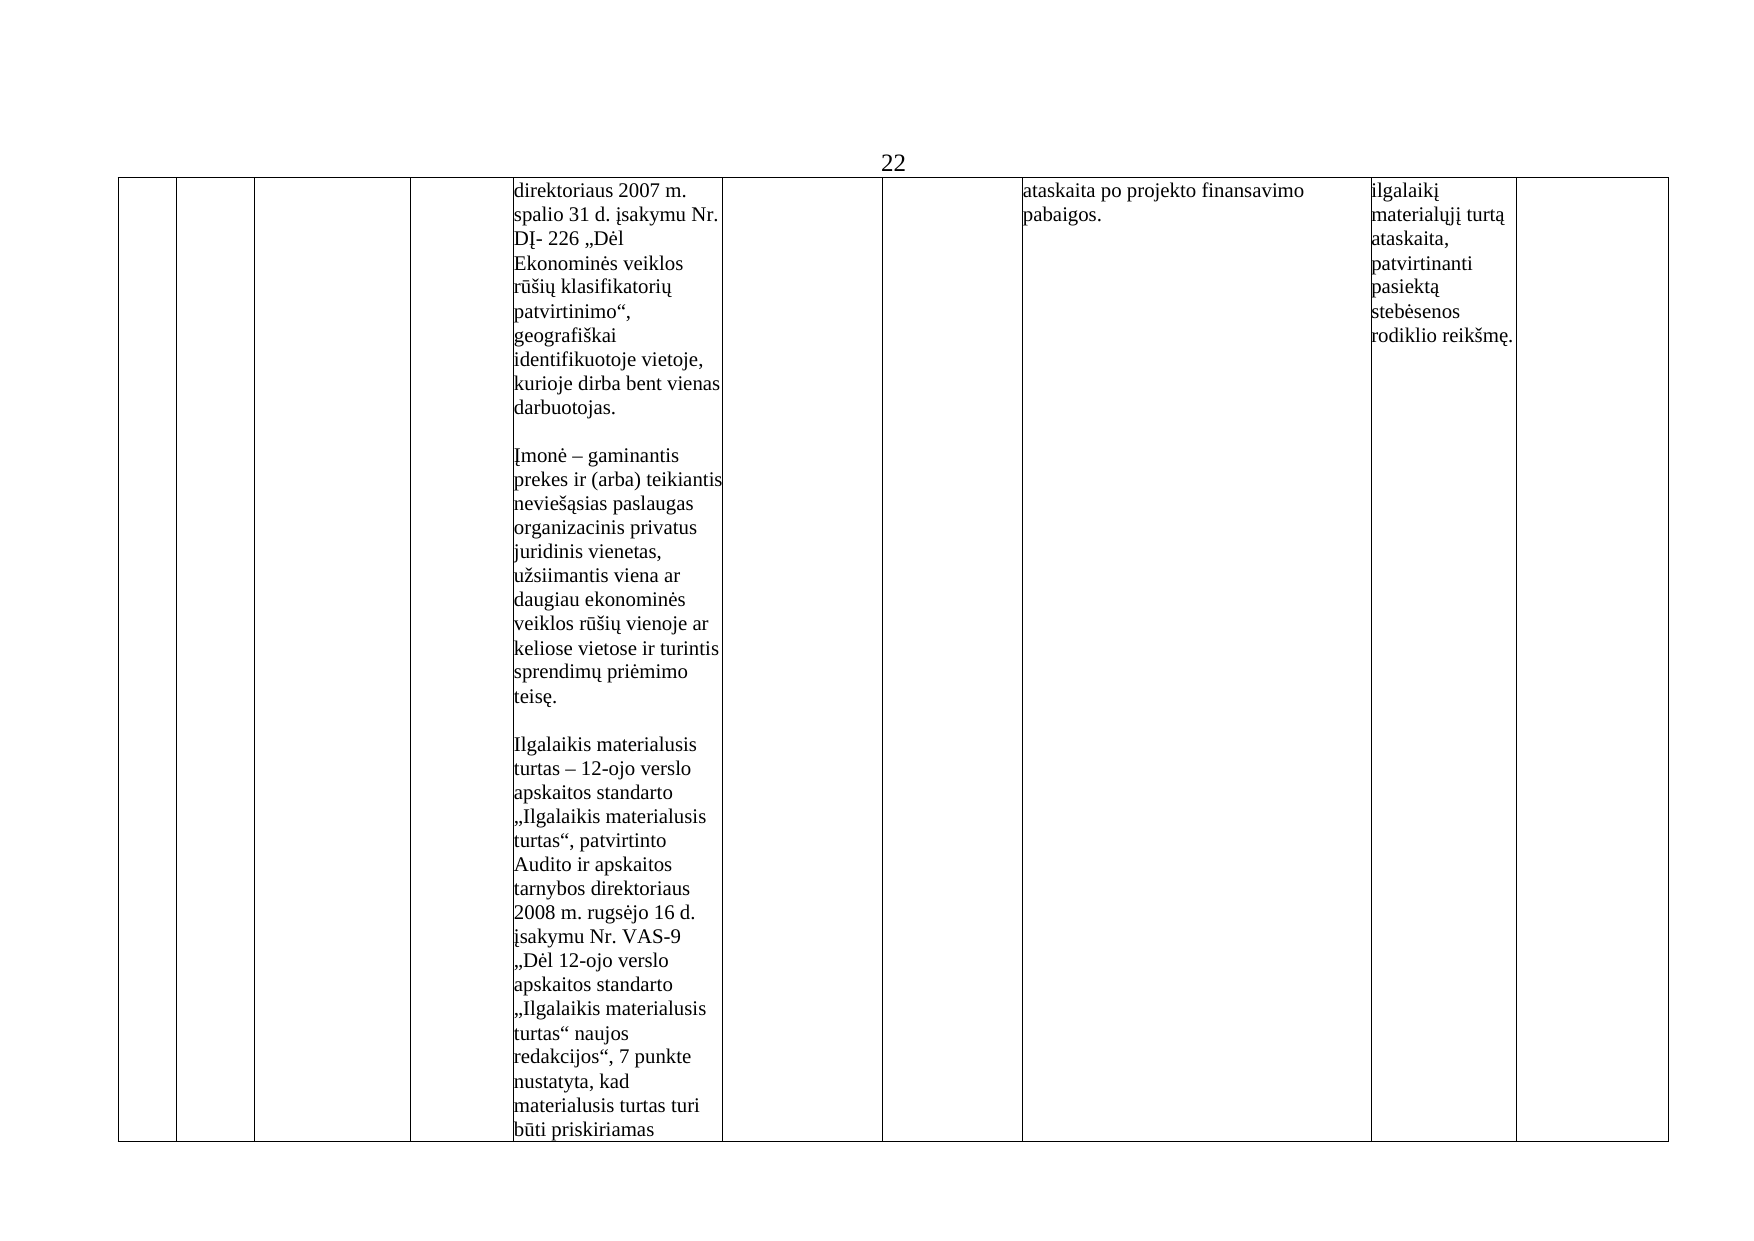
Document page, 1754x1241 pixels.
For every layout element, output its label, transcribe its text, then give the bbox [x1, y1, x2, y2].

table_cell ilgalaikį materialųjį turtą ataskaita, patvirtinanti pasiektą stebėsenos rodiklio reikšmę. [1372, 178, 1516, 1141]
table_cell [411, 178, 513, 1141]
table_cell direktoriaus 2007 m. spalio 31 d. įsakymu Nr. DĮ- 226 „Dėl Ekonominės veiklos rūšių klasifikatorių patvirtinimo“, geografiškai identifikuotoje vietoje, kurioje dirba bent vienas darbuotojas. Įmonė – gaminantis prekes ir (arba) teikiantis neviešąsias paslaugas organizacinis privatus juridinis vienetas, užsiimantis viena ar daugiau ekonominės veiklos rūšių vienoje ar keliose vietose ir turintis sprendimų priėmimo teisę. Ilgalaikis materialusis turtas – 12-ojo verslo apskaitos standarto „Ilgalaikis materialusis turtas“, patvirtinto Audito ir apskaitos tarnybos direktoriaus 2008 m. rugsėjo 16 d. įsakymu Nr. VAS-9 „Dėl 12-ojo verslo apskaitos standarto „Ilgalaikis materialusis turtas“ naujos redakcijos“, 7 punkte nustatyta, kad materialusis turtas turi būti priskiriamas [514, 178, 722, 1141]
table_cell ataskaita po projekto finansavimo pabaigos. [1023, 178, 1371, 1141]
table_cell [883, 178, 1022, 1141]
table_cell [255, 178, 410, 1141]
table_cell [723, 178, 882, 1141]
table_cell [177, 178, 254, 1141]
table_cell [1517, 178, 1668, 1141]
table_cell [119, 178, 176, 1141]
